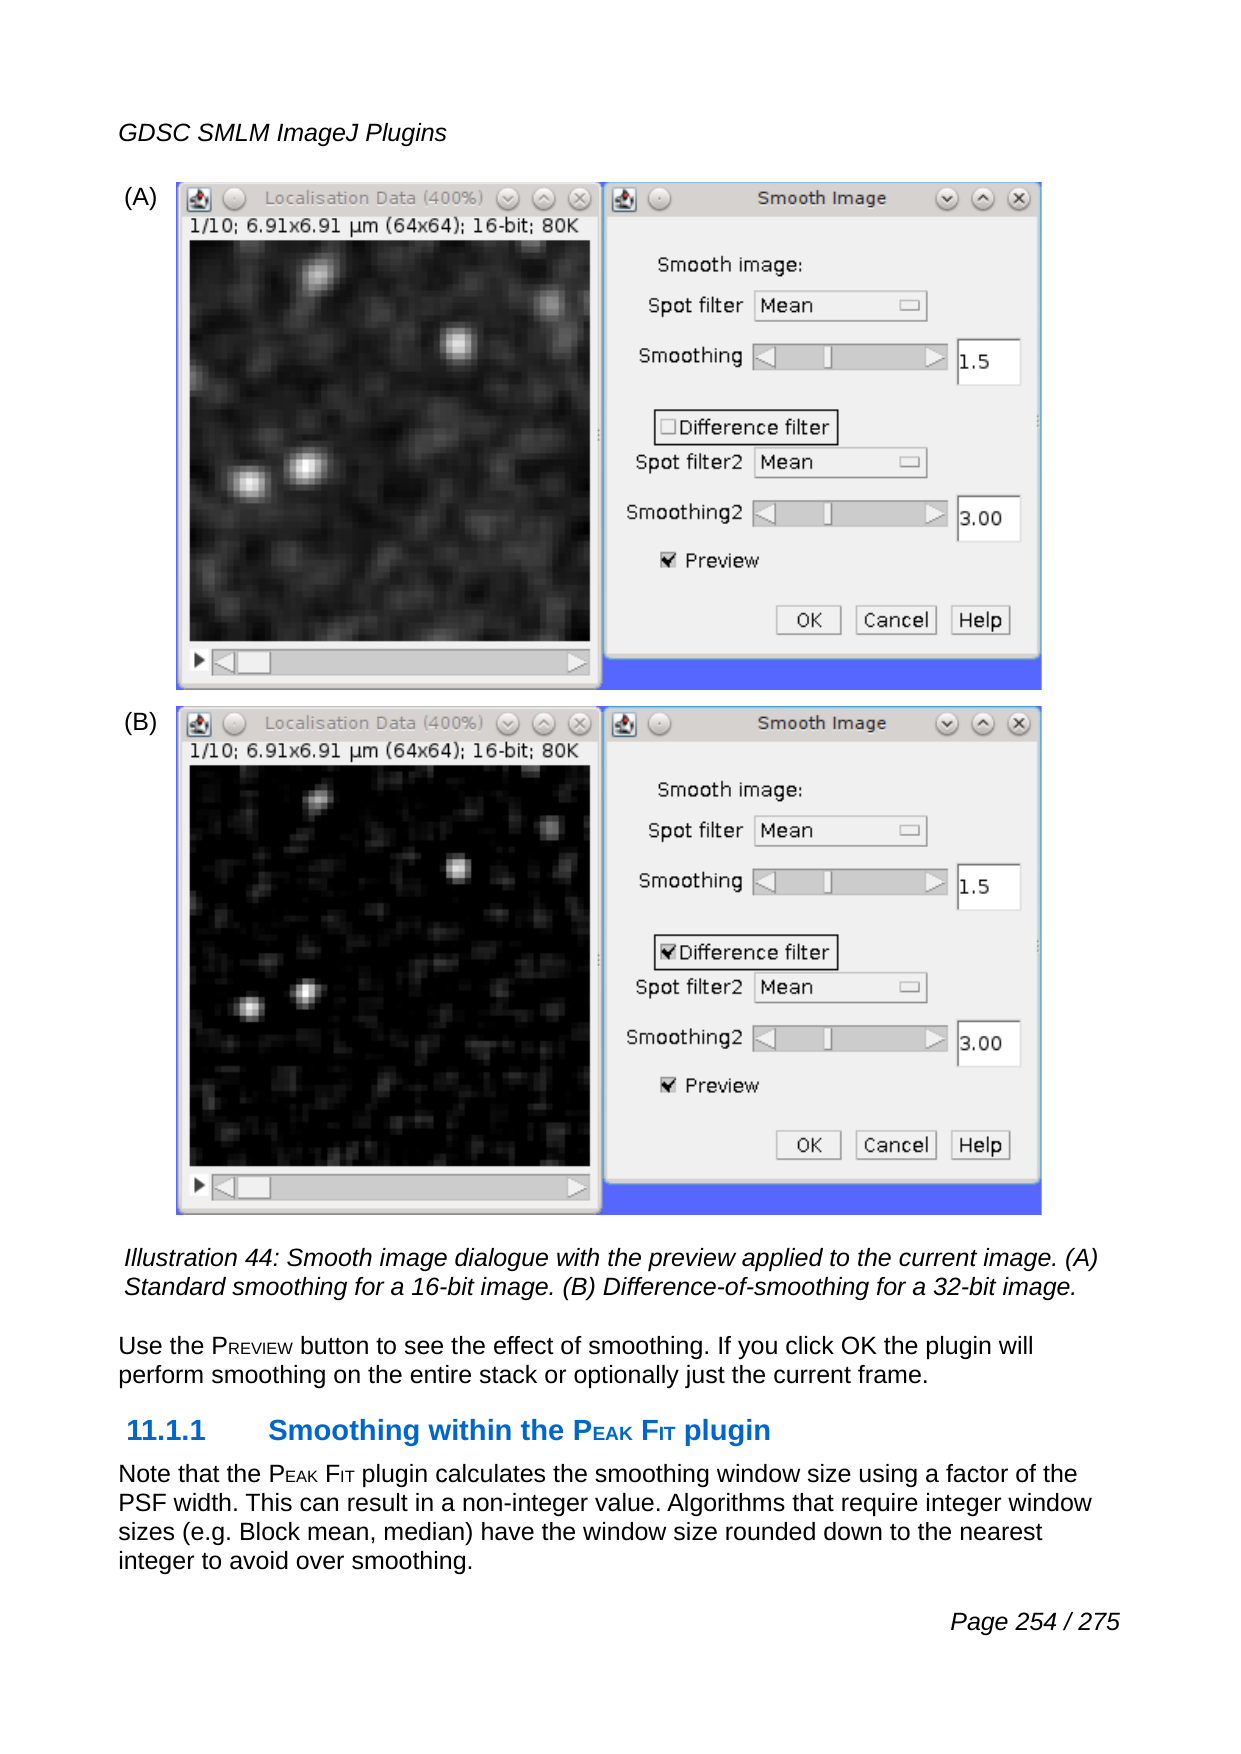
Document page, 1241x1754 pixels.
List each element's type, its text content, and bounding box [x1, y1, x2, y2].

subtitle Smoothing within the Peak Fit plugin [118, 1413, 1122, 1447]
table_cell [164, 701, 1123, 1225]
text Use the Preview button to see the effect of smoothing. If you click OK the plugin will perform smoothing on the entire stack or optionally just the current frame. [118, 1331, 1122, 1388]
text Note that the Peak Fit plugin calculates the smoothing window size using a factor of the PSF width. This can result in a non-integer value. Algorithms that require integer window sizes (e.g. Block mean, median) have the window size rounded down to the nearest integer to avoid over smoothing. [118, 1459, 1122, 1574]
picture [176, 182, 1042, 690]
table_header [164, 176, 1123, 701]
table_cell Illustration 44: Smooth image dialogue with the preview applied to the current image. (A) Standard smoothing for a 16-bit image. (B) Difference-of-smoothing for a 32-bit image. [118, 1225, 1123, 1331]
table_cell (B) [118, 701, 163, 1225]
picture [176, 706, 1042, 1215]
table_header (A) [118, 176, 163, 701]
